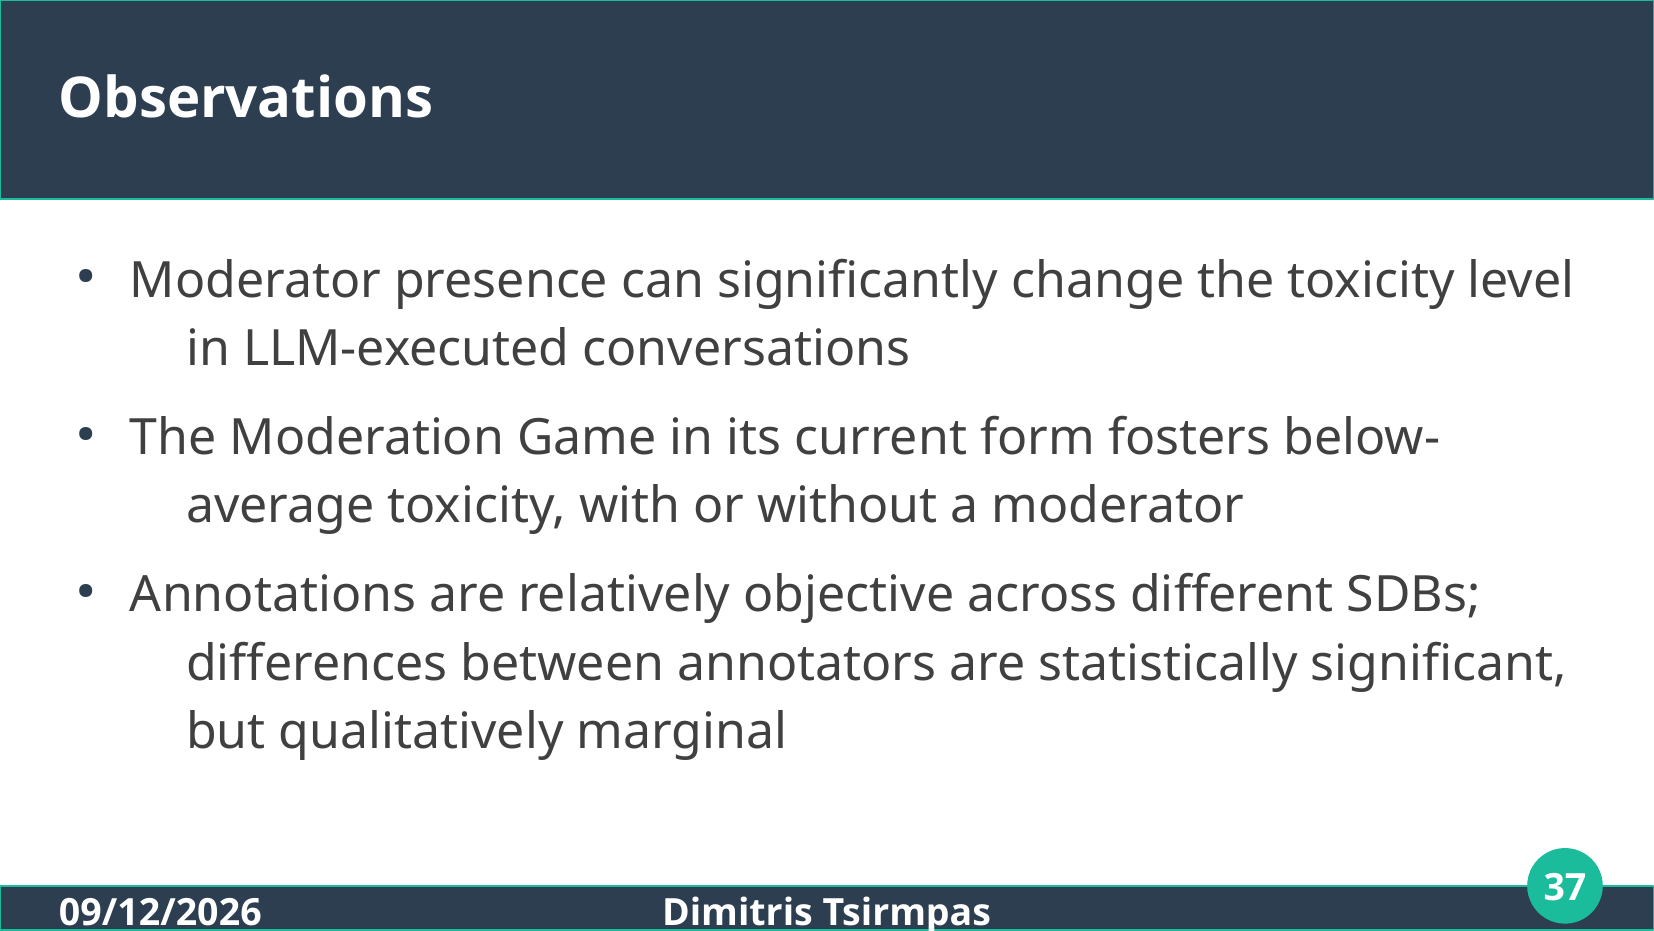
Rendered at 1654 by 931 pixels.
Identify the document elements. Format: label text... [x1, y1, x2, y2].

list Moderator presence can significantly change the toxicity level in LLM-executed conversations The Moderation Game in its current form fosters below-average toxicity, with or without a moderator Annotations are relatively objective across different SDBs; differences between annotators are statistically significant, but qualitatively marginal [59, 243, 1595, 864]
title Observations [59, 37, 1595, 155]
